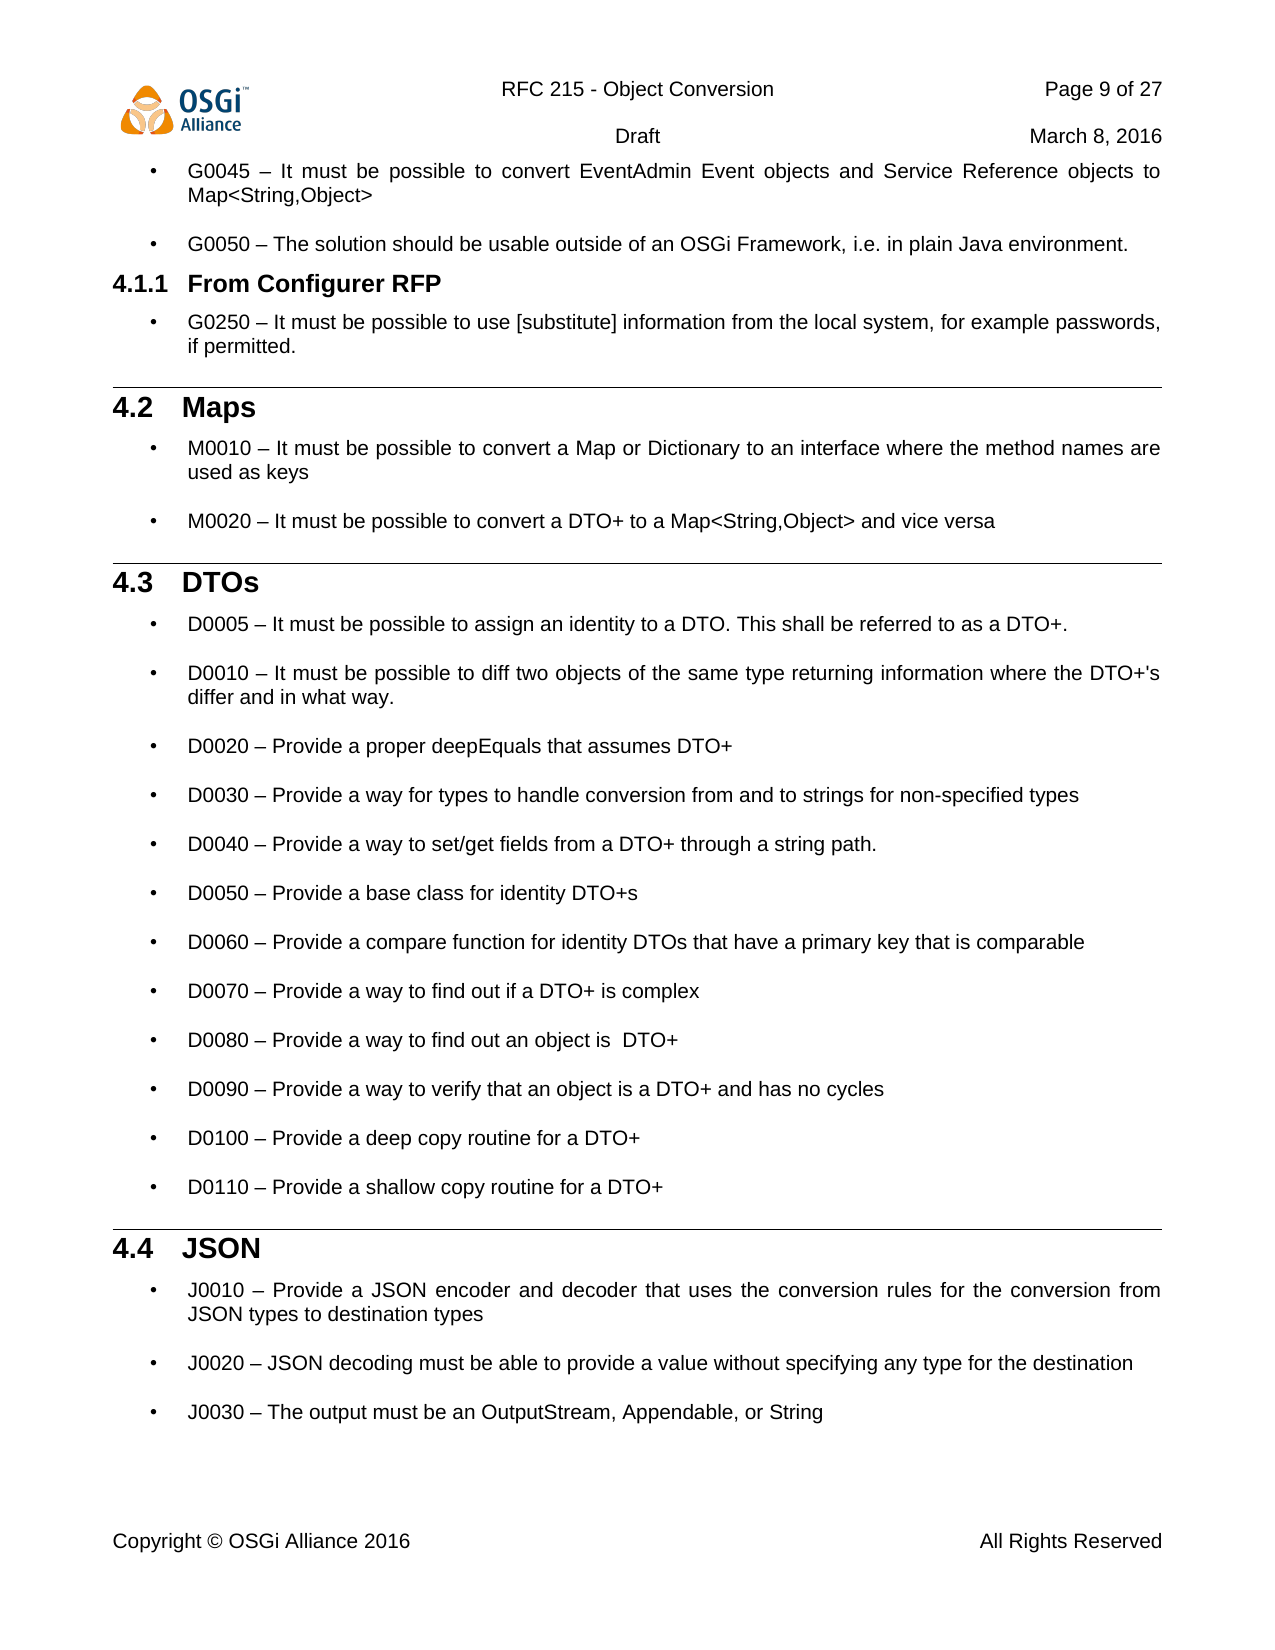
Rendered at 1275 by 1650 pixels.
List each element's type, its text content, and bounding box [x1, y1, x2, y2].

list D0005 – It must be possible to assign an identity to a DTO. This shall be referred to as a DTO+. [150, 612, 1162, 636]
list D0100 – Provide a deep copy routine for a DTO+ [150, 1126, 1162, 1150]
list M0010 – It must be possible to convert a Map or Dictionary to an interface where the method names are used as keys [150, 436, 1162, 484]
list D0070 – Provide a way to find out if a DTO+ is complex [150, 979, 1162, 1003]
list G0250 – It must be possible to use [substitute] information from the local system, for example passwords, if permitted. [150, 310, 1162, 358]
list D0030 – Provide a way for types to handle conversion from and to strings for non-specified types [150, 783, 1162, 807]
list D0040 – Provide a way to set/get fields from a DTO+ through a string path. [150, 832, 1162, 856]
list M0020 – It must be possible to convert a DTO+ to a Map<String,Object> and vice versa [150, 509, 1162, 533]
list D0090 – Provide a way to verify that an object is a DTO+ and has no cycles [150, 1077, 1162, 1101]
list D0060 – Provide a compare function for identity DTOs that have a primary key that is comparable [150, 930, 1162, 954]
list J0030 – The output must be an OutputStream, Appendable, or String [150, 1400, 1162, 1424]
list J0020 – JSON decoding must be able to provide a value without specifying any type for the destination [150, 1351, 1162, 1375]
list D0050 – Provide a base class for identity DTO+s [150, 881, 1162, 905]
list G0045 – It must be possible to convert EventAdmin Event objects and Service Reference objects to Map<String,Object> [150, 159, 1162, 207]
list D0080 – Provide a way to find out an object is DTO+ [150, 1028, 1162, 1052]
list J0010 – Provide a JSON encoder and decoder that uses the conversion rules for the conversion from JSON types to destination types [150, 1278, 1162, 1326]
subtitle JSON [112, 1230, 1162, 1265]
picture [113, 78, 257, 142]
list G0050 – The solution should be usable outside of an OSGi Framework, i.e. in plain Java environment. [150, 232, 1162, 256]
list D0110 – Provide a shallow copy routine for a DTO+ [150, 1175, 1162, 1199]
list D0010 – It must be possible to diff two objects of the same type returning information where the DTO+'s differ and in what way. [150, 661, 1162, 709]
subtitle Maps [112, 388, 1162, 424]
list D0020 – Provide a proper deepEquals that assumes DTO+ [150, 734, 1162, 758]
subtitle DTOs [112, 564, 1162, 599]
subtitle From Configurer RFP [112, 268, 1162, 297]
